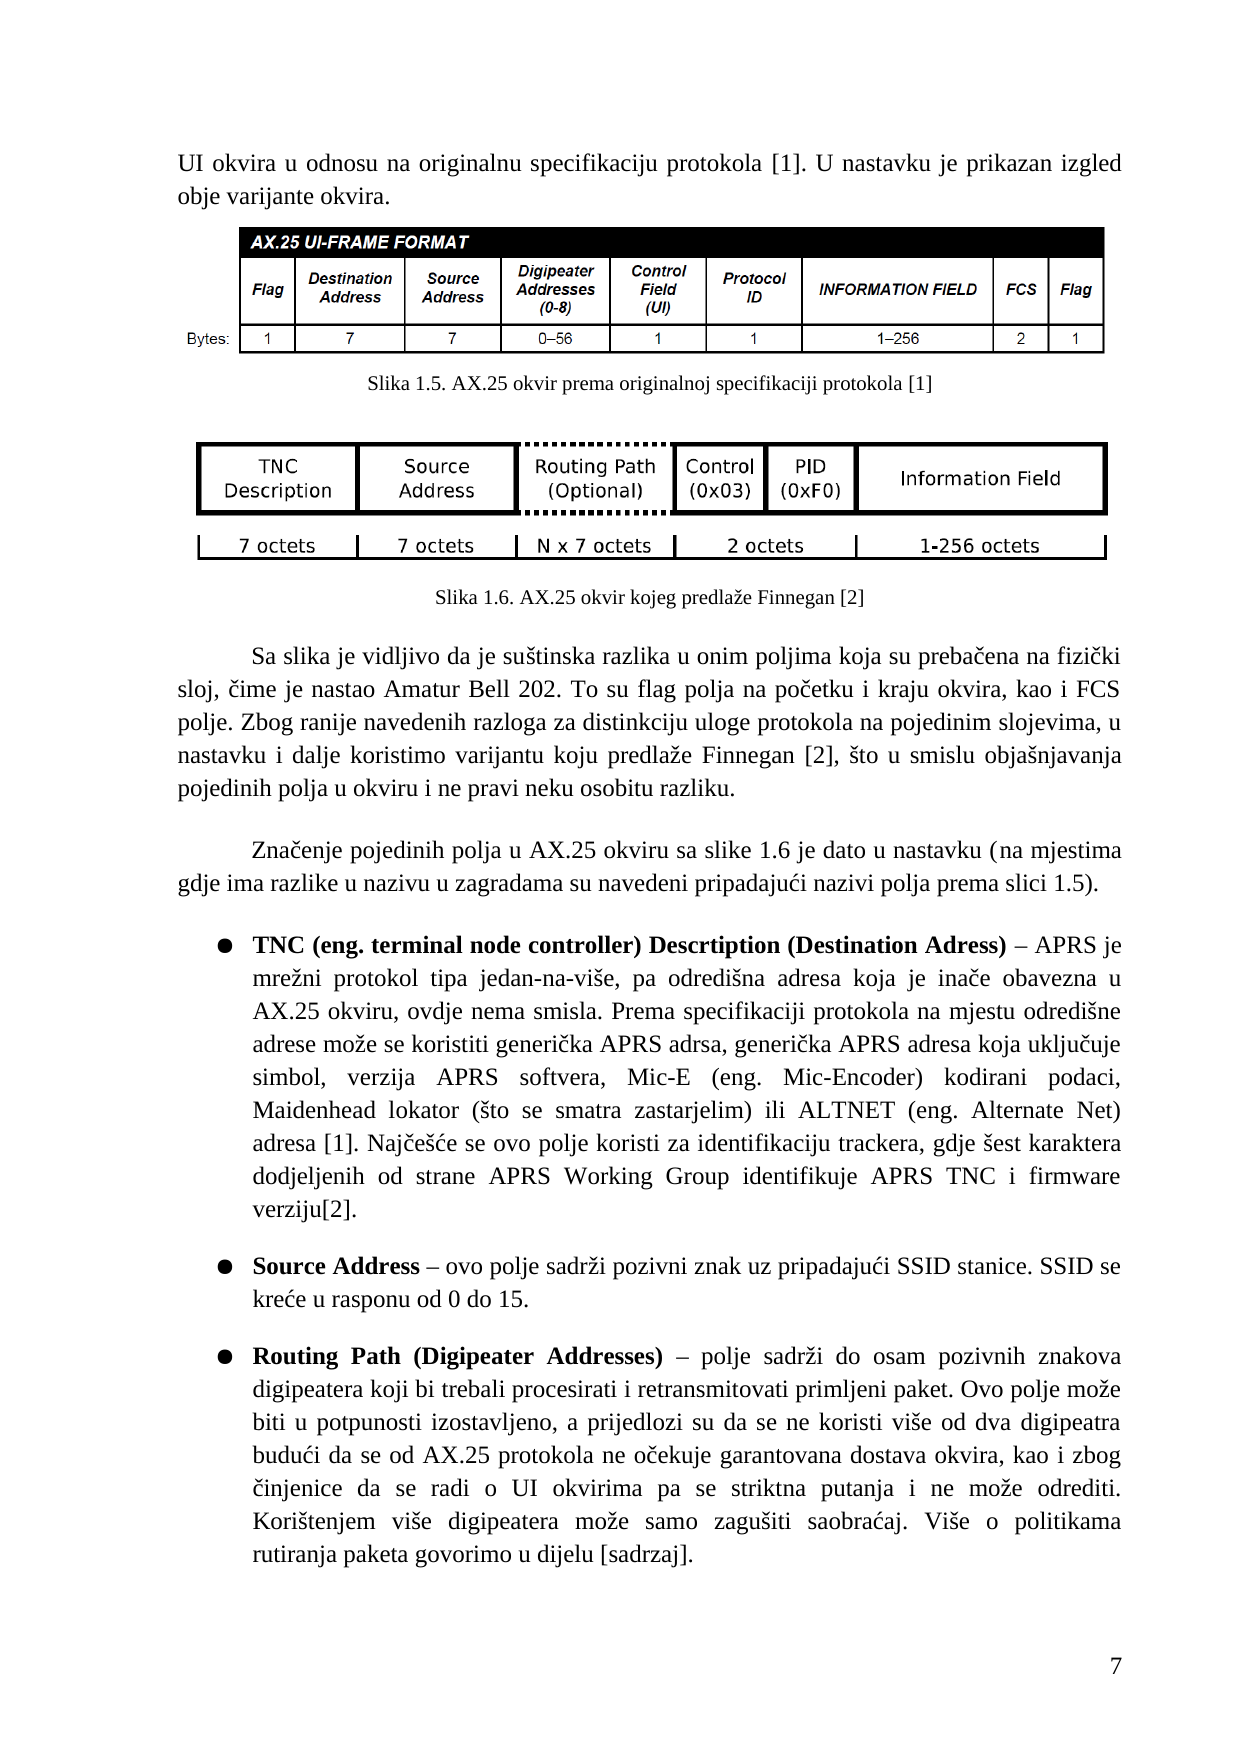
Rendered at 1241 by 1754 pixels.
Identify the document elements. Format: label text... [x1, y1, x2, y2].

list Source Address – ovo polje sadrži pozivni znak uz pripadajući SSID stanice. SSID se kreće u rasponu od 0 do 15. [215, 1251, 1122, 1313]
text Slika 1.5. AX.25 okvir prema originalnoj specifikaciji protokola [1] [177, 368, 1122, 395]
text Značenje pojedinih polja u AX.25 okviru sa slike 1.6 je dato u nastavku (na mjestima gdje ima razlike u nazivu u zagradama su navedeni pripadajući nazivi polja prema slici 1.5). [177, 835, 1122, 897]
text Slika 1.6. AX.25 okvir kojeg predlaže Finnegan [2] [177, 582, 1122, 609]
picture [177, 213, 1123, 368]
list TNC (eng. terminal node controller) Descrtiption (Destination Adress) – APRS je mrežni protokol tipa jedan-na-više, pa odredišna adresa koja je inače obavezna u AX.25 okviru, ovdje nema smisla. Prema specifikaciji protokola na mjestu odredišne adrese može se koristiti generička APRS adrsa, generička APRS adresa koja uključuje simbol, verzija APRS softvera, Mic-E (eng. Mic-Encoder) kodirani podaci, Maidenhead lokator (što se smatra zastarjelim) ili ALTNET (eng. Alternate Net) adresa [1]. Najčešće se ovo polje koristi za identifikaciju trackera, gdje šest karaktera dodjeljenih od strane APRS Working Group identifikuje APRS TNC i firmware verziju[2]. [215, 930, 1122, 1223]
picture [177, 427, 1123, 582]
list Routing Path (Digipeater Addresses) – polje sadrži do osam pozivnih znakova digipeatera koji bi trebali procesirati i retransmitovati primljeni paket. Ovo polje može biti u potpunosti izostavljeno, a prijedlozi su da se ne koristi više od dva digipeatra budući da se od AX.25 protokola ne očekuje garantovana dostava okvira, kao i zbog činjenice da se radi o UI okvirima pa se striktna putanja i ne može odrediti. Korištenjem više digipeatera može samo zagušiti saobraćaj. Više o politikama rutiranja paketa govorimo u dijelu [sadrzaj]. [215, 1341, 1122, 1568]
text UI okvira u odnosu na originalnu specifikaciju protokola [1]. U nastavku je prikazan izgled obje varijante okvira. [177, 148, 1122, 209]
text Sa slika je vidljivo da je suštinska razlika u onim poljima koja su prebačena na fizički sloj, čime je nastao Amatur Bell 202. To su flag polja na početku i kraju okvira, kao i FCS polje. Zbog ranije navedenih razloga za distinkciju uloge protokola na pojedinim slojevima, u nastavku i dalje koristimo varijantu koju predlaže Finnegan [2], što u smislu objašnjavanja pojedinih polja u okviru i ne pravi neku osobitu razliku. [177, 641, 1122, 802]
